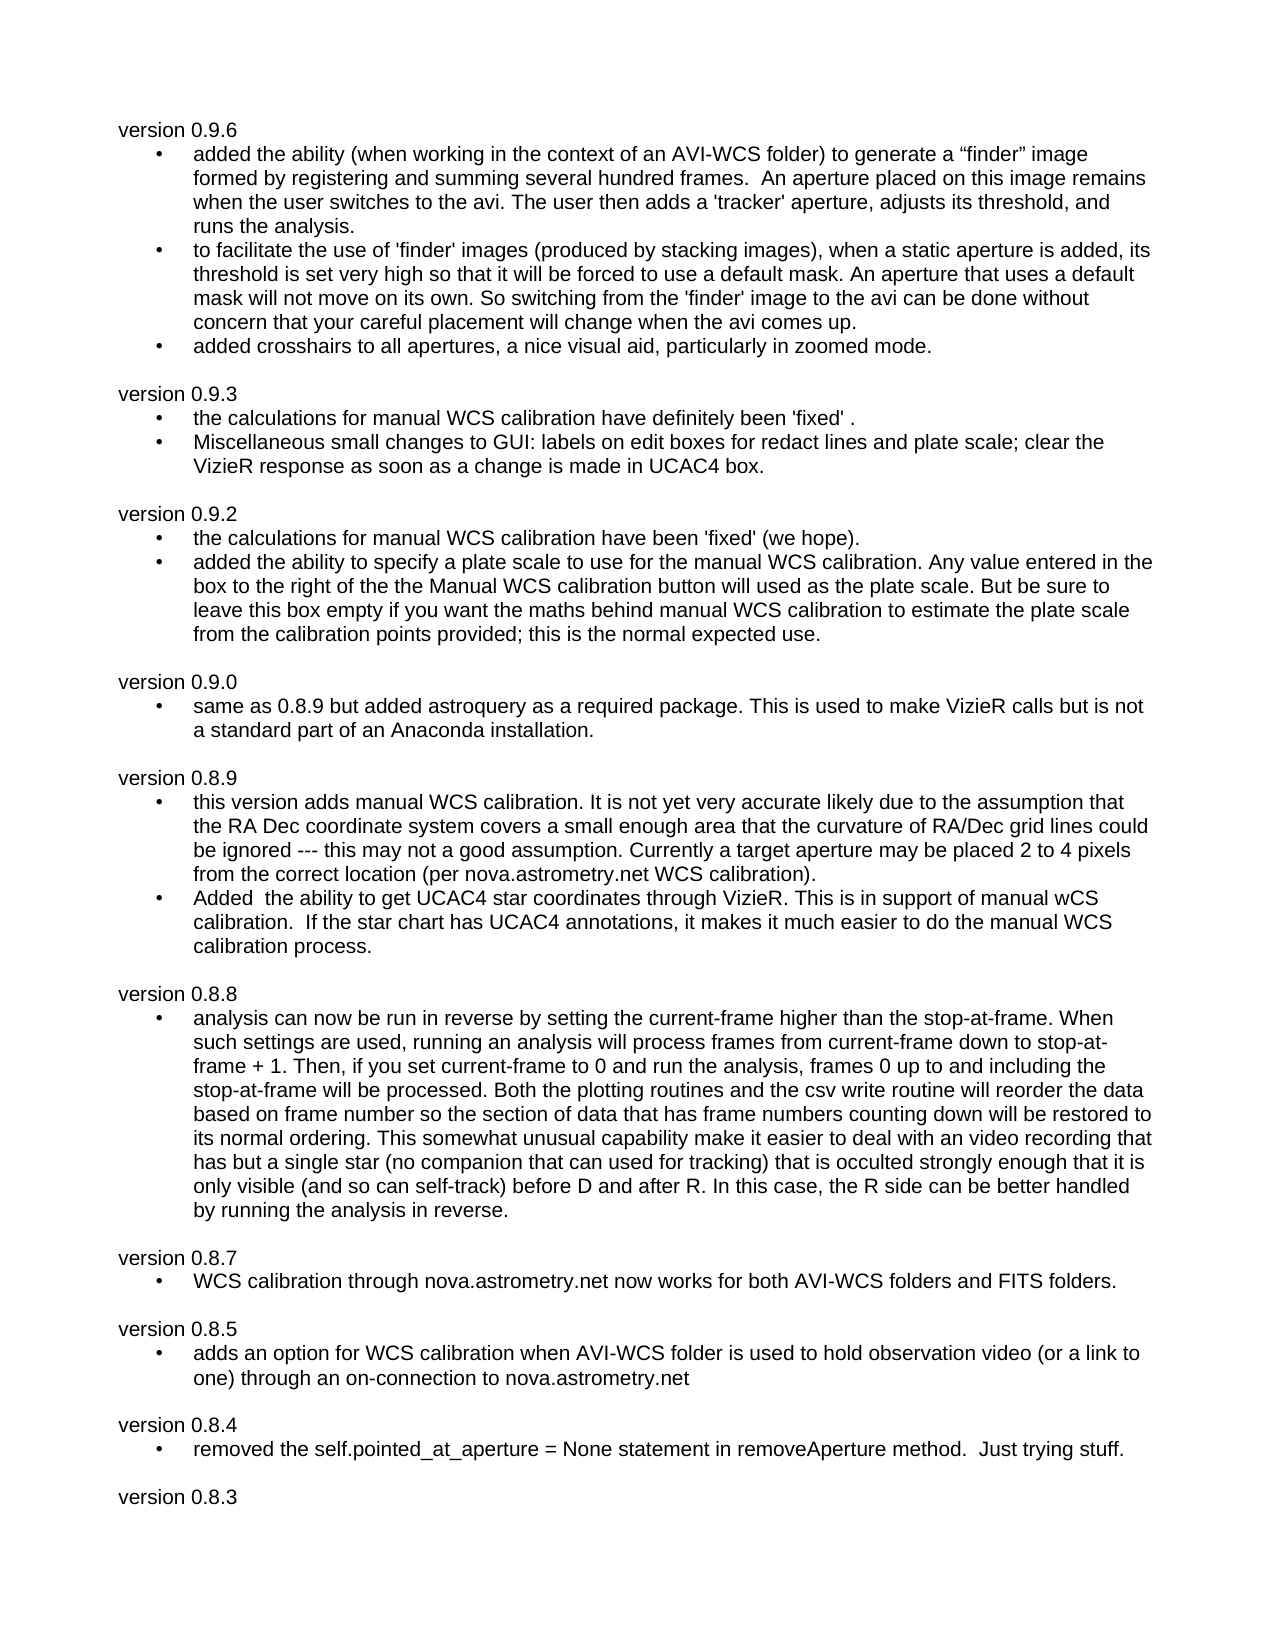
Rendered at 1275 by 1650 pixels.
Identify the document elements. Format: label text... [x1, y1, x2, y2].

text version 0.8.8 [118, 982, 1157, 1006]
list the calculations for manual WCS calibration have been 'fixed' (we hope). [156, 526, 1157, 550]
list the calculations for manual WCS calibration have definitely been 'fixed' . [156, 406, 1157, 430]
list added the ability (when working in the context of an AVI-WCS folder) to generate a “finder” image formed by registering and summing several hundred frames. An aperture placed on this image remains when the user switches to the avi. The user then adds a 'tracker' aperture, adjusts its threshold, and runs the analysis. [156, 142, 1157, 238]
list adds an option for WCS calibration when AVI-WCS folder is used to hold observation video (or a link to one) through an on-connection to nova.astrometry.net [156, 1341, 1157, 1413]
list analysis can now be run in reverse by setting the current-frame higher than the stop-at-frame. When such settings are used, running an analysis will process frames from current-frame down to stop-at-frame + 1. Then, if you set current-frame to 0 and run the analysis, frames 0 up to and including the stop-at-frame will be processed. Both the plotting routines and the csv write routine will reorder the data based on frame number so the section of data that has frame numbers counting down will be restored to its normal ordering. This somewhat unusual capability make it easier to deal with an video recording that has but a single star (no companion that can used for tracking) that is occulted strongly enough that it is only visible (and so can self-track) before D and after R. In this case, the R side can be better handled by running the analysis in reverse. [156, 1006, 1157, 1245]
text version 0.8.9 [118, 766, 1157, 790]
list WCS calibration through nova.astrometry.net now works for both AVI-WCS folders and FITS folders. [156, 1269, 1157, 1317]
text version 0.8.7 [118, 1245, 1157, 1269]
text version 0.8.5 [118, 1317, 1157, 1341]
list added the ability to specify a plate scale to use for the manual WCS calibration. Any value entered in the box to the right of the the Manual WCS calibration button will used as the plate scale. But be sure to leave this box empty if you want the maths behind manual WCS calibration to estimate the plate scale from the calibration points provided; this is the normal expected use. [156, 550, 1157, 670]
text version 0.9.2 [118, 502, 1157, 526]
list added crosshairs to all apertures, a nice visual aid, particularly in zoomed mode. [156, 334, 1157, 382]
text version 0.9.6 [118, 118, 1157, 142]
text version 0.8.3 [118, 1485, 1157, 1509]
list removed the self.pointed_at_aperture = None statement in removeAperture method. Just trying stuff. [156, 1437, 1157, 1485]
list Added the ability to get UCAC4 star coordinates through VizieR. This is in support of manual wCS calibration. If the star chart has UCAC4 annotations, it makes it much easier to do the manual WCS calibration process. [156, 886, 1157, 982]
list Miscellaneous small changes to GUI: labels on edit boxes for redact lines and plate scale; clear the VizieR response as soon as a change is made in UCAC4 box. [156, 430, 1157, 502]
list to facilitate the use of 'finder' images (produced by stacking images), when a static aperture is added, its threshold is set very high so that it will be forced to use a default mask. An aperture that uses a default mask will not move on its own. So switching from the 'finder' image to the avi can be done without concern that your careful placement will change when the avi comes up. [156, 238, 1157, 334]
text version 0.9.0 [118, 670, 1157, 694]
list this version adds manual WCS calibration. It is not yet very accurate likely due to the assumption that the RA Dec coordinate system covers a small enough area that the curvature of RA/Dec grid lines could be ignored --- this may not a good assumption. Currently a target aperture may be placed 2 to 4 pixels from the correct location (per nova.astrometry.net WCS calibration). [156, 790, 1157, 886]
text version 0.9.3 [118, 382, 1157, 406]
text version 0.8.4 [118, 1413, 1157, 1437]
list same as 0.8.9 but added astroquery as a required package. This is used to make VizieR calls but is not a standard part of an Anaconda installation. [156, 694, 1157, 766]
